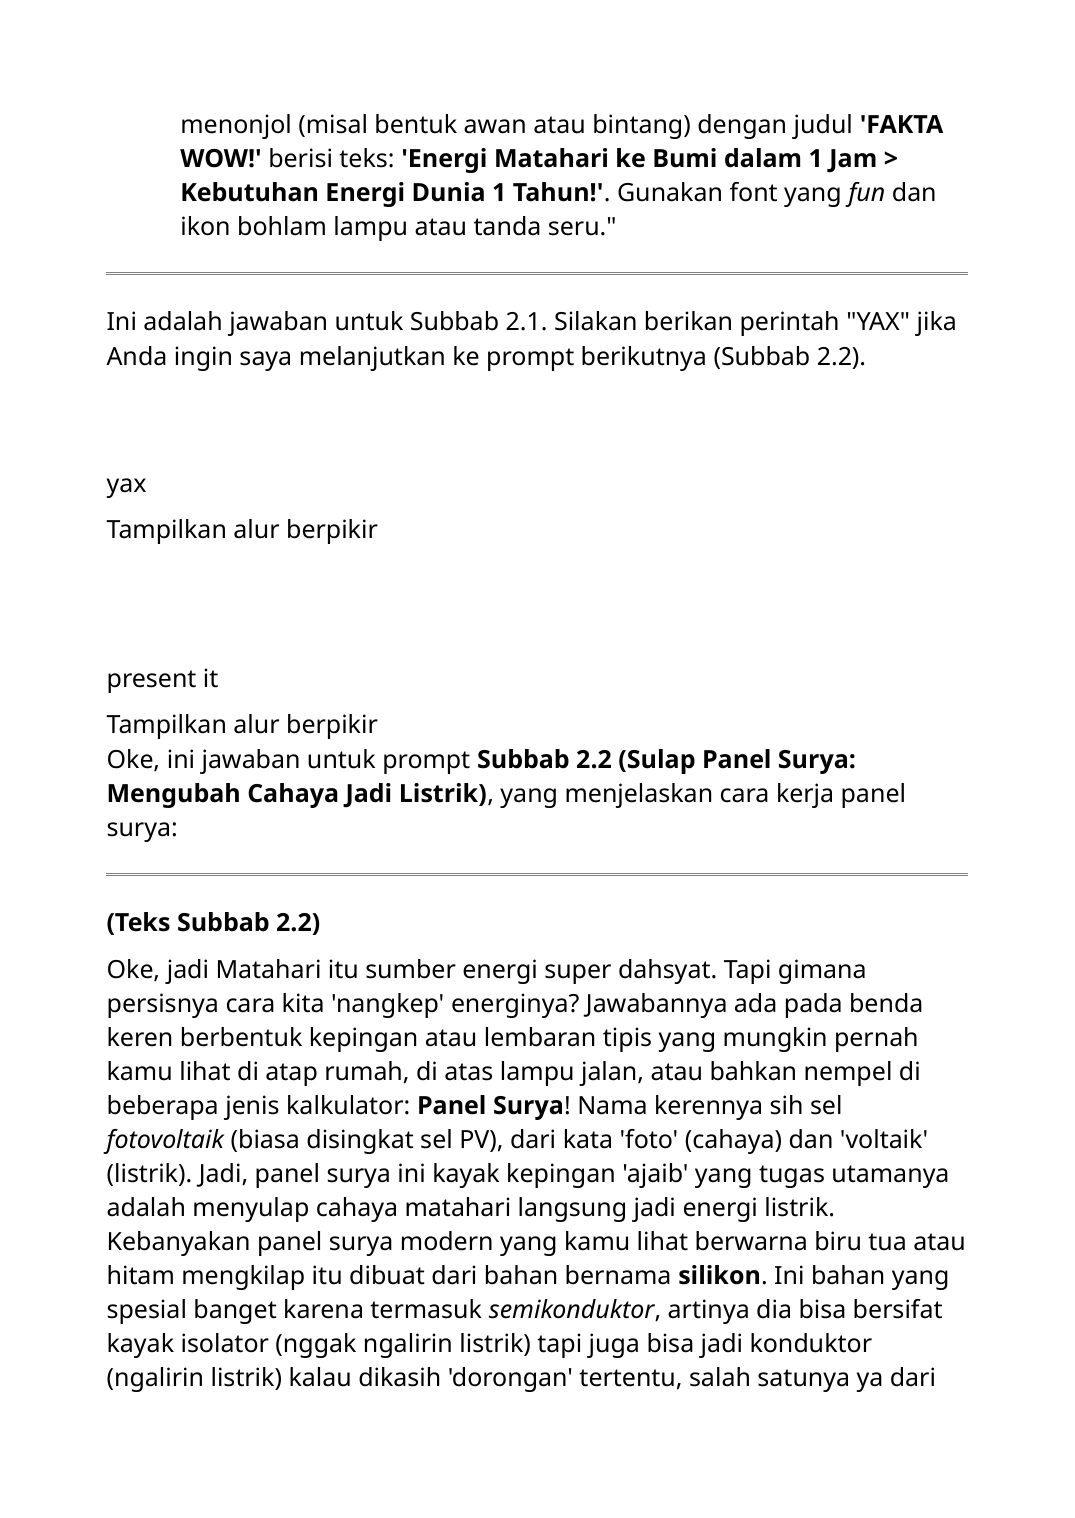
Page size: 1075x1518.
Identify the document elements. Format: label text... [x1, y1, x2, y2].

text present it [106, 661, 968, 695]
text yax [106, 465, 968, 499]
text (Teks Subbab 2.2) [106, 905, 968, 939]
text Tampilkan alur berpikir [106, 707, 968, 741]
text Oke, jadi Matahari itu sumber energi super dahsyat. Tapi gimana persisnya cara kita 'nangkep' energinya? Jawabannya ada pada benda keren berbentuk kepingan atau lembaran tipis yang mungkin pernah kamu lihat di atap rumah, di atas lampu jalan, atau bahkan nempel di beberapa jenis kalkulator: Panel Surya! Nama kerennya sih sel fotovoltaik (biasa disingkat sel PV), dari kata 'foto' (cahaya) dan 'voltaik' (listrik). Jadi, panel surya ini kayak kepingan 'ajaib' yang tugas utamanya adalah menyulap cahaya matahari langsung jadi energi listrik. Kebanyakan panel surya modern yang kamu lihat berwarna biru tua atau hitam mengkilap itu dibuat dari bahan bernama silikon. Ini bahan yang spesial banget karena termasuk semikonduktor, artinya dia bisa bersifat kayak isolator (nggak ngalirin listrik) tapi juga bisa jadi konduktor (ngalirin listrik) kalau dikasih 'dorongan' tertentu, salah satunya ya dari [106, 951, 968, 1394]
text Ini adalah jawaban untuk Subbab 2.1. Silakan berikan perintah "YAX" jika Anda ingin saya melanjutkan ke prompt berikutnya (Subbab 2.2). [106, 304, 968, 372]
text Oke, ini jawaban untuk prompt Subbab 2.2 (Sulap Panel Surya: Mengubah Cahaya Jadi Listrik), yang menjelaskan cara kerja panel surya: [106, 741, 968, 843]
text Tampilkan alur berpikir [106, 512, 968, 546]
list menonjol (misal bentuk awan atau bintang) dengan judul 'FAKTA WOW!' berisi teks: 'Energi Matahari ke Bumi dalam 1 Jam > Kebutuhan Energi Dunia 1 Tahun!'. Gunakan font yang fun dan ikon bohlam lampu atau tanda seru." [151, 106, 968, 243]
